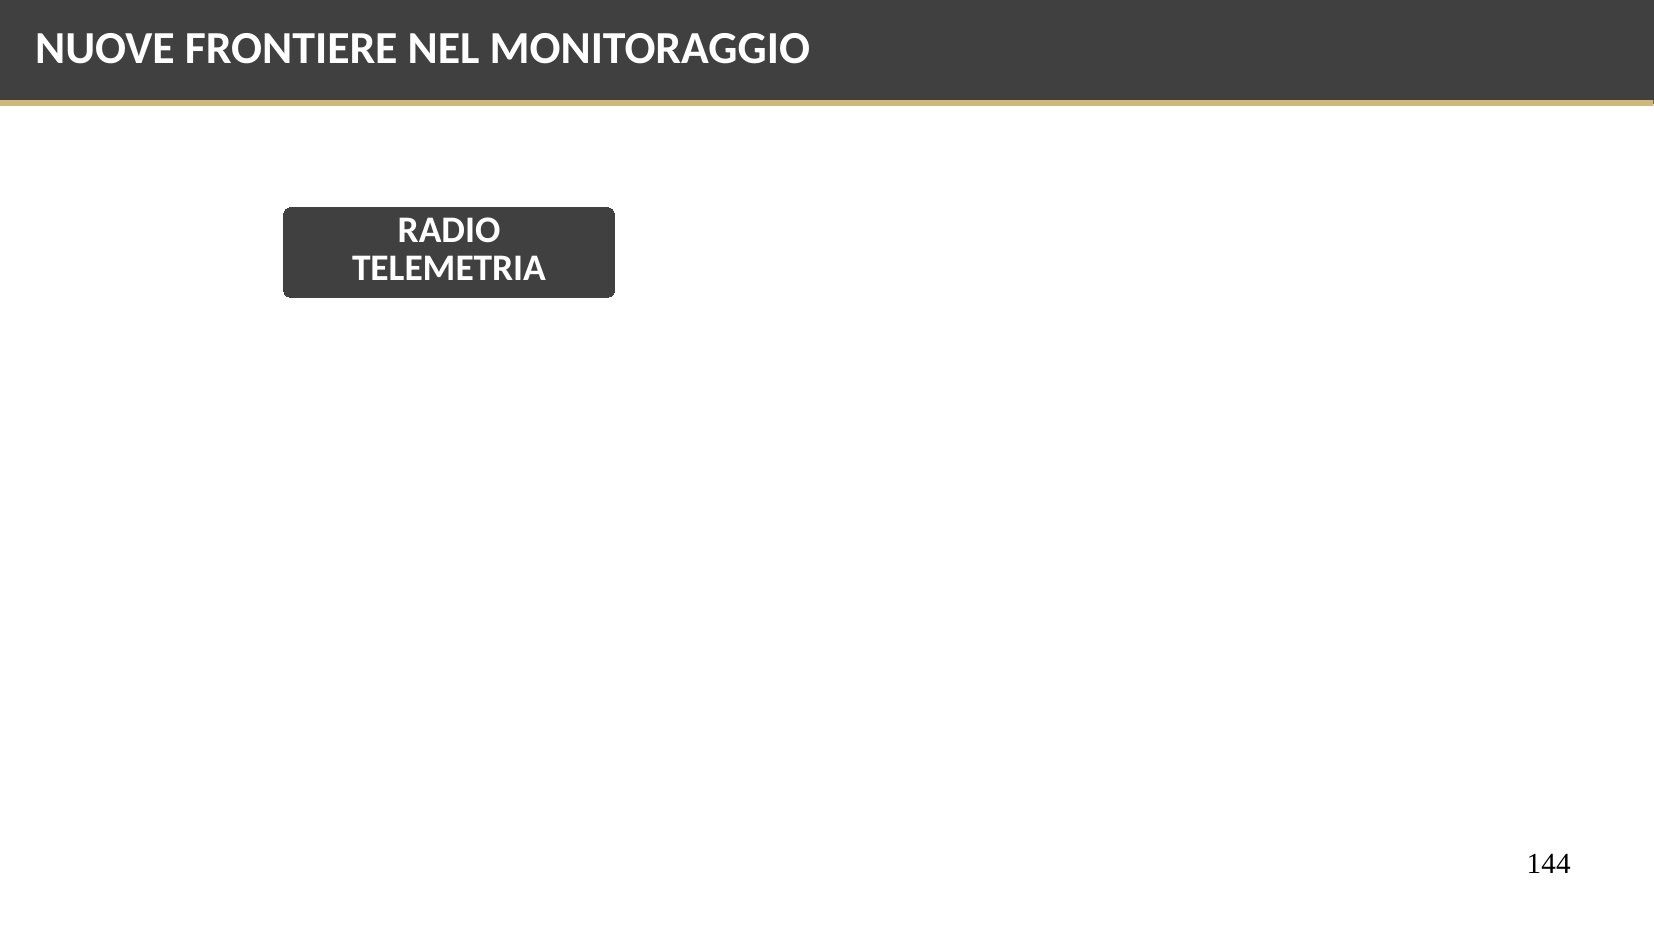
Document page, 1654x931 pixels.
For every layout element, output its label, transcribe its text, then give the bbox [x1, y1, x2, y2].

text_box RADIO TELEMETRIA [283, 207, 615, 298]
text_box NUOVE FRONTIERE NEL MONITORAGGIO [0, 0, 1654, 100]
